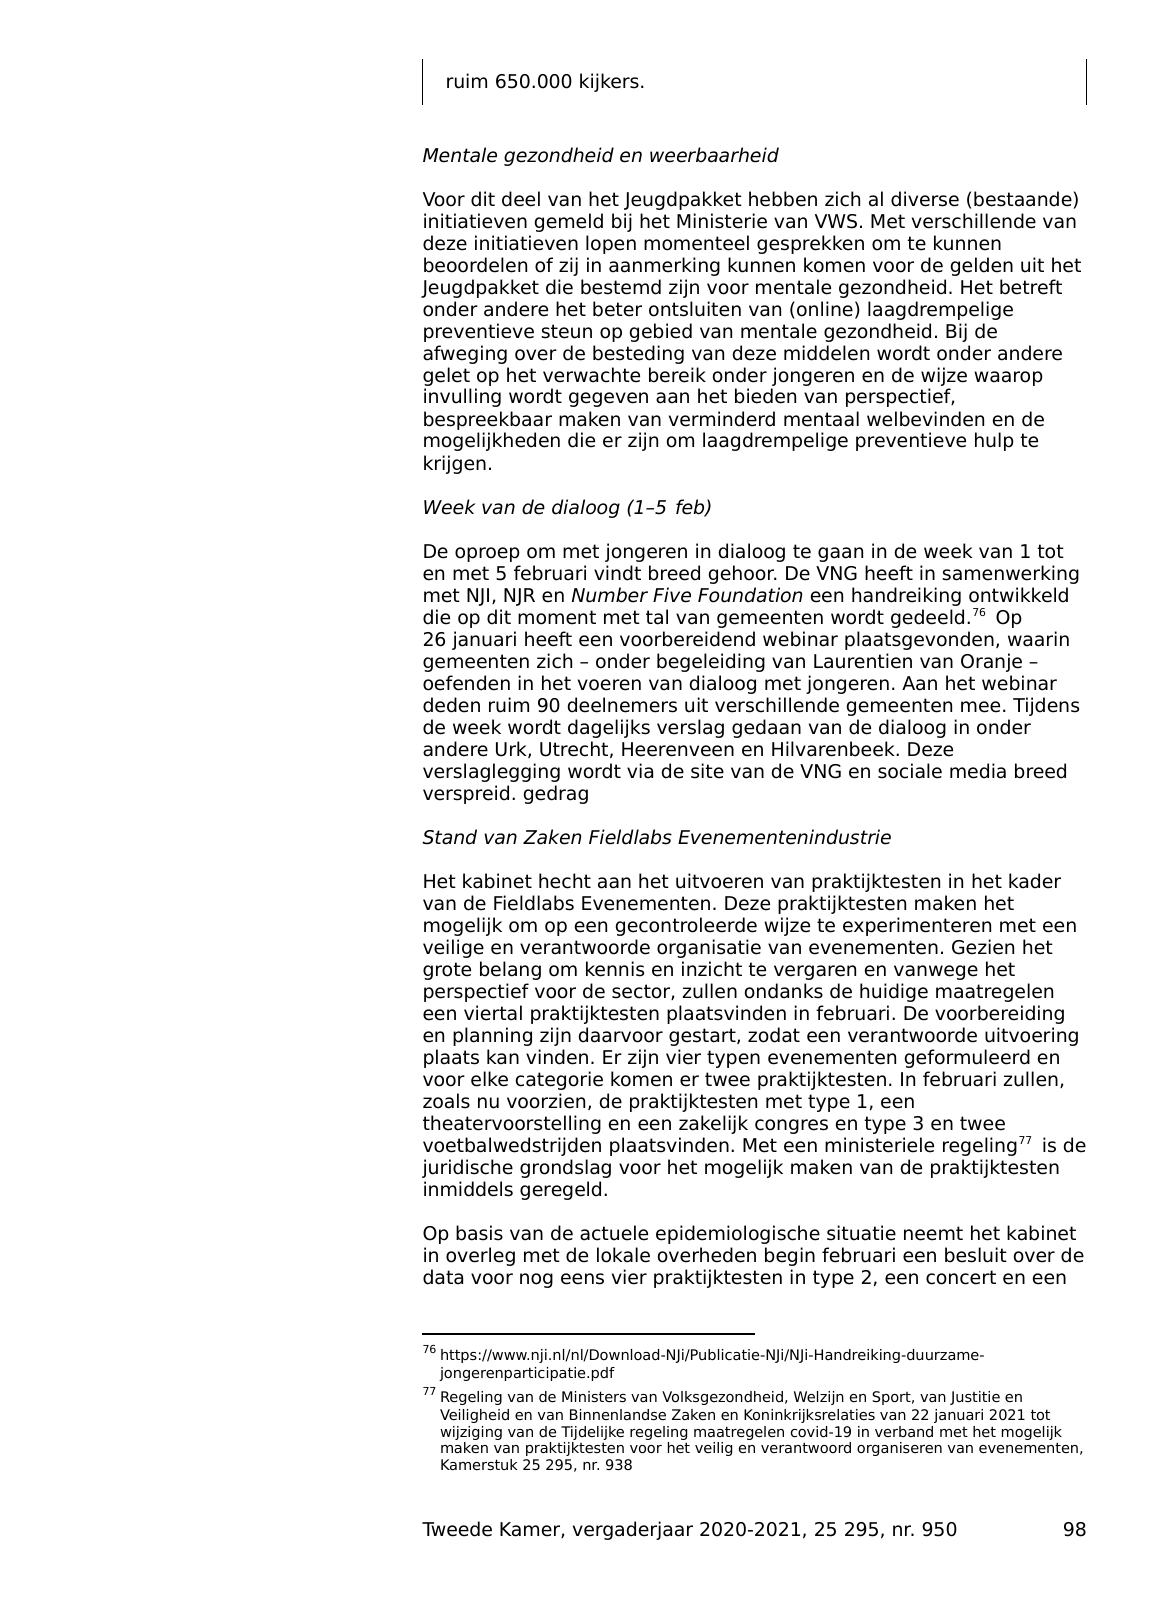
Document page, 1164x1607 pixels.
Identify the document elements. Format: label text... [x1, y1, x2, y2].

subtitle Stand van Zaken Fieldlabs Evenementenindustrie [422, 827, 1087, 849]
text https://www.nji.nl/nl/Download-NJi/Publicatie-NJi/NJi-Handreiking-duurzame-jongerenparticipatie.pdf [422, 1343, 1087, 1382]
text Voor dit deel van het Jeugdpakket hebben zich al diverse (bestaande) initiatieven gemeld bij het Ministerie van VWS. Met verschillende van deze initiatieven lopen momenteel gesprekken om te kunnen beoordelen of zij in aanmerking kunnen komen voor de gelden uit het Jeugdpakket die bestemd zijn voor mentale gezondheid. Het betreft onder andere het beter ontsluiten van (online) laagdrempelige preventieve steun op gebied van mentale gezondheid. Bij de afweging over de besteding van deze middelen wordt onder andere gelet op het verwachte bereik onder jongeren en de wijze waarop invulling wordt gegeven aan het bieden van perspectief, bespreekbaar maken van verminderd mentaal welbevinden en de mogelijkheden die er zijn om laagdrempelige preventieve hulp te krijgen. [422, 189, 1087, 474]
text Regeling van de Ministers van Volksgezondheid, Welzijn en Sport, van Justitie en Veiligheid en van Binnenlandse Zaken en Koninkrijksrelaties van 22 januari 2021 tot wijziging van de Tijdelijke regeling maatregelen covid-19 in verband met het mogelijk maken van praktijktesten voor het veilig en verantwoord organiseren van evenementen, Kamerstuk 25 295, nr. 938 [422, 1385, 1087, 1474]
table_header ruim 650.000 kijkers. [423, 59, 1086, 104]
text Op basis van de actuele epidemiologische situatie neemt het kabinet in overleg met de lokale overheden begin februari een besluit over de data voor nog eens vier praktijktesten in type 2, een concert en een [422, 1223, 1087, 1289]
subtitle Week van de dialoog (1–5 feb) [422, 497, 1087, 518]
text De oproep om met jongeren in dialoog te gaan in de week van 1 tot en met 5 februari vindt breed gehoor. De VNG heeft in samenwerking met NJI, NJR en Number Five Foundation een handreiking ontwikkeld die op dit moment met tal van gemeenten wordt gedeeld. Op 26 januari heeft een voorbereidend webinar plaatsgevonden, waarin gemeenten zich – onder begeleiding van Laurentien van Oranje – oefenden in het voeren van dialoog met jongeren. Aan het webinar deden ruim 90 deelnemers uit verschillende gemeenten mee. Tijdens de week wordt dagelijks verslag gedaan van de dialoog in onder andere Urk, Utrecht, Heerenveen en Hilvarenbeek. Deze verslaglegging wordt via de site van de VNG en sociale media breed verspreid. gedrag [422, 541, 1087, 804]
subtitle Mentale gezondheid en weerbaarheid [422, 144, 1087, 166]
text Het kabinet hecht aan het uitvoeren van praktijktesten in het kader van de Fieldlabs Evenementen. Deze praktijktesten maken het mogelijk om op een gecontroleerde wijze te experimenteren met een veilige en verantwoorde organisatie van evenementen. Gezien het grote belang om kennis en inzicht te vergaren en vanwege het perspectief voor de sector, zullen ondanks de huidige maatregelen een viertal praktijktesten plaatsvinden in februari. De voorbereiding en planning zijn daarvoor gestart, zodat een verantwoorde uitvoering plaats kan vinden. Er zijn vier typen evenementen geformuleerd en voor elke categorie komen er twee praktijktesten. In februari zullen, zoals nu voorzien, de praktijktesten met type 1, een theatervoorstelling en een zakelijk congres en type 3 en twee voetbalwedstrijden plaatsvinden. Met een ministeriele regeling is de juridische grondslag voor het mogelijk maken van de praktijktesten inmiddels geregeld. [422, 871, 1087, 1201]
